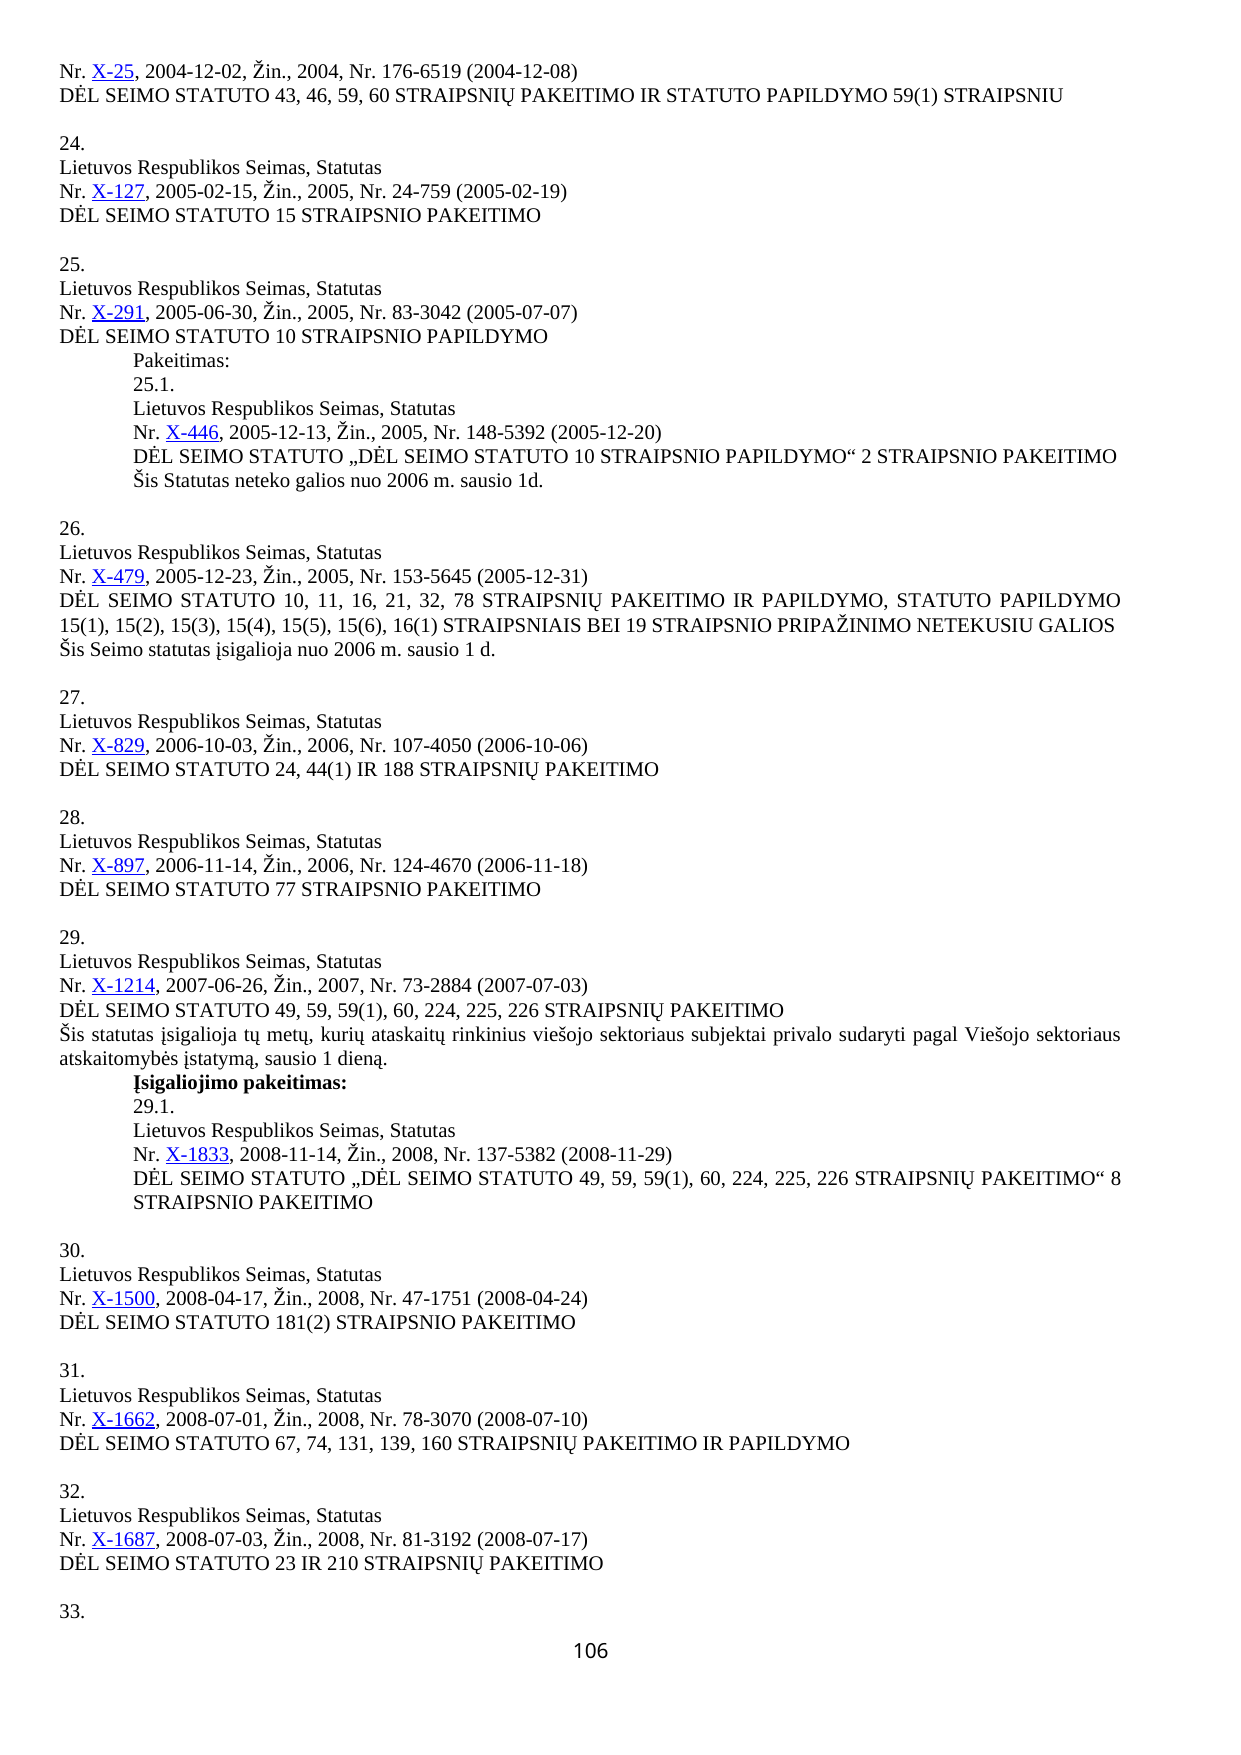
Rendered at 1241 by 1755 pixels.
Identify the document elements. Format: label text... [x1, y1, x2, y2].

text 29. [59, 925, 1122, 949]
text 26. [59, 516, 1122, 540]
text Nr. X-446, 2005-12-13, Žin., 2005, Nr. 148-5392 (2005-12-20) [59, 420, 1122, 444]
text DĖL SEIMO STATUTO 10 STRAIPSNIO PAPILDYMO [59, 324, 1122, 348]
text 28. [59, 805, 1122, 829]
text Nr. X-1214, 2007-06-26, Žin., 2007, Nr. 73-2884 (2007-07-03) [59, 973, 1122, 997]
text Įsigaliojimo pakeitimas: [59, 1070, 1122, 1094]
text DĖL SEIMO STATUTO 15 STRAIPSNIO PAKEITIMO [59, 203, 1122, 227]
text 25. [59, 252, 1122, 276]
text DĖL SEIMO STATUTO 49, 59, 59(1), 60, 224, 225, 226 STRAIPSNIŲ PAKEITIMO [59, 997, 1122, 1022]
text Nr. X-1687, 2008-07-03, Žin., 2008, Nr. 81-3192 (2008-07-17) [59, 1527, 1122, 1551]
text DĖL SEIMO STATUTO „DĖL SEIMO STATUTO 49, 59, 59(1), 60, 224, 225, 226 STRAIPSNIŲ PAKEITIMO“ 8 STRAIPSNIO PAKEITIMO [133, 1166, 1122, 1214]
text Šis Statutas neteko galios nuo 2006 m. sausio 1d. [133, 468, 1122, 492]
text Lietuvos Respublikos Seimas, Statutas [59, 540, 1122, 564]
text Lietuvos Respublikos Seimas, Statutas [59, 1262, 1122, 1286]
text Lietuvos Respublikos Seimas, Statutas [59, 396, 1122, 420]
text Lietuvos Respublikos Seimas, Statutas [59, 155, 1122, 179]
text Lietuvos Respublikos Seimas, Statutas [59, 829, 1122, 853]
text 33. [59, 1599, 1122, 1623]
text 29.1. [59, 1094, 1122, 1118]
text DĖL SEIMO STATUTO 67, 74, 131, 139, 160 STRAIPSNIŲ PAKEITIMO IR PAPILDYMO [59, 1431, 1122, 1455]
text Lietuvos Respublikos Seimas, Statutas [59, 1503, 1122, 1527]
text DĖL SEIMO STATUTO 43, 46, 59, 60 STRAIPSNIŲ PAKEITIMO IR STATUTO PAPILDYMO 59(1) STRAIPSNIU [59, 83, 1122, 107]
text DĖL SEIMO STATUTO 24, 44(1) IR 188 STRAIPSNIŲ PAKEITIMO [59, 757, 1122, 781]
text 25.1. [59, 372, 1122, 396]
text Lietuvos Respublikos Seimas, Statutas [59, 276, 1122, 300]
text Nr. X-479, 2005-12-23, Žin., 2005, Nr. 153-5645 (2005-12-31) [59, 564, 1122, 588]
text Lietuvos Respublikos Seimas, Statutas [59, 709, 1122, 733]
text Nr. X-291, 2005-06-30, Žin., 2005, Nr. 83-3042 (2005-07-07) [59, 300, 1122, 324]
text DĖL SEIMO STATUTO „DĖL SEIMO STATUTO 10 STRAIPSNIO PAPILDYMO“ 2 STRAIPSNIO PAKEITIMO [133, 444, 1122, 468]
text 24. [59, 131, 1122, 155]
text DĖL SEIMO STATUTO 23 IR 210 STRAIPSNIŲ PAKEITIMO [59, 1551, 1122, 1575]
text 31. [59, 1358, 1122, 1382]
text Nr. X-829, 2006-10-03, Žin., 2006, Nr. 107-4050 (2006-10-06) [59, 733, 1122, 757]
text Šis statutas įsigalioja tų metų, kurių ataskaitų rinkinius viešojo sektoriaus subjektai privalo sudaryti pagal Viešojo sektoriaus atskaitomybės įstatymą, sausio 1 dieną. [59, 1022, 1122, 1070]
text DĖL SEIMO STATUTO 77 STRAIPSNIO PAKEITIMO [59, 877, 1122, 901]
text Nr. X-1833, 2008-11-14, Žin., 2008, Nr. 137-5382 (2008-11-29) [59, 1142, 1122, 1166]
text Lietuvos Respublikos Seimas, Statutas [59, 1118, 1122, 1142]
text Nr. X-127, 2005-02-15, Žin., 2005, Nr. 24-759 (2005-02-19) [59, 179, 1122, 203]
text DĖL SEIMO STATUTO 181(2) STRAIPSNIO PAKEITIMO [59, 1310, 1122, 1334]
text DĖL SEIMO STATUTO 10, 11, 16, 21, 32, 78 STRAIPSNIŲ PAKEITIMO IR PAPILDYMO, STATUTO PAPILDYMO 15(1), 15(2), 15(3), 15(4), 15(5), 15(6), 16(1) STRAIPSNIAIS BEI 19 STRAIPSNIO PRIPAŽINIMO NETEKUSIU GALIOS [59, 588, 1122, 637]
text Lietuvos Respublikos Seimas, Statutas [59, 949, 1122, 973]
text Nr. X-1500, 2008-04-17, Žin., 2008, Nr. 47-1751 (2008-04-24) [59, 1286, 1122, 1310]
text Pakeitimas: [59, 348, 1122, 372]
text Nr. X-1662, 2008-07-01, Žin., 2008, Nr. 78-3070 (2008-07-10) [59, 1407, 1122, 1431]
text 27. [59, 685, 1122, 709]
text 30. [59, 1238, 1122, 1262]
text Šis Seimo statutas įsigalioja nuo 2006 m. sausio 1 d. [59, 637, 1122, 661]
text Lietuvos Respublikos Seimas, Statutas [59, 1382, 1122, 1407]
text Nr. X-25, 2004-12-02, Žin., 2004, Nr. 176-6519 (2004-12-08) [59, 59, 1122, 83]
text 32. [59, 1479, 1122, 1503]
text Nr. X-897, 2006-11-14, Žin., 2006, Nr. 124-4670 (2006-11-18) [59, 853, 1122, 877]
